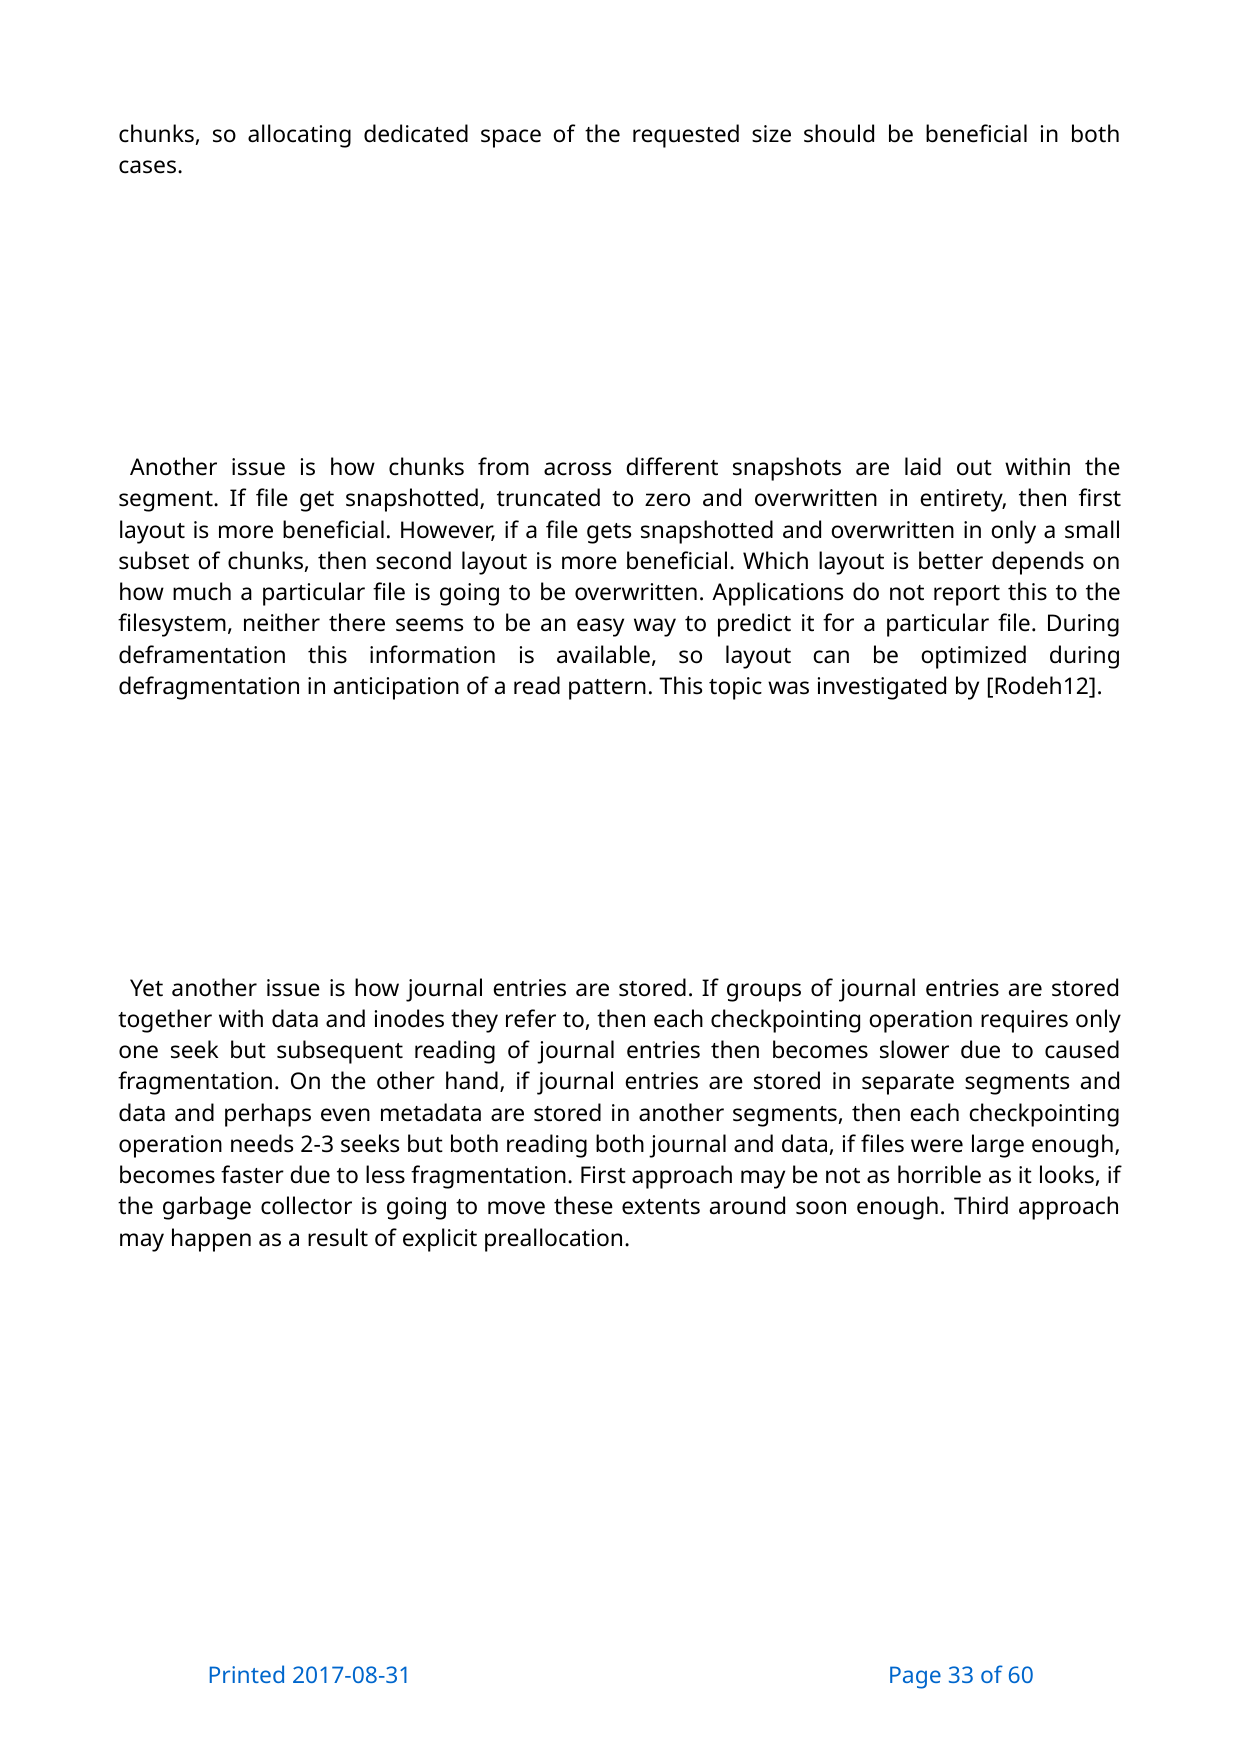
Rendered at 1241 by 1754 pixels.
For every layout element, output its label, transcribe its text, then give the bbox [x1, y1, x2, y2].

text Another issue is how chunks from across different snapshots are laid out within the segment. If file get snapshotted, truncated to zero and overwritten in entirety, then first layout is more beneficial. However, if a file gets snapshotted and overwritten in only a small subset of chunks, then second layout is more beneficial. Which layout is better depends on how much a particular file is going to be overwritten. Applications do not report this to the filesystem, neither there seems to be an easy way to predict it for a particular file. During deframentation this information is available, so layout can be optimized during defragmentation in anticipation of a read pattern. This topic was investigated by [Rodeh12]. [118, 451, 1122, 701]
text Yet another issue is how journal entries are stored. If groups of journal entries are stored together with data and inodes they refer to, then each checkpointing operation requires only one seek but subsequent reading of journal entries then becomes slower due to caused fragmentation. On the other hand, if journal entries are stored in separate segments and data and perhaps even metadata are stored in another segments, then each checkpointing operation needs 2-3 seeks but both reading both journal and data, if files were large enough, becomes faster due to less fragmentation. First approach may be not as horrible as it looks, if the garbage collector is going to move these extents around soon enough. Third approach may happen as a result of explicit preallocation. [118, 971, 1122, 1253]
text chunks, so allocating dedicated space of the requested size should be beneficial in both cases. [118, 118, 1122, 181]
